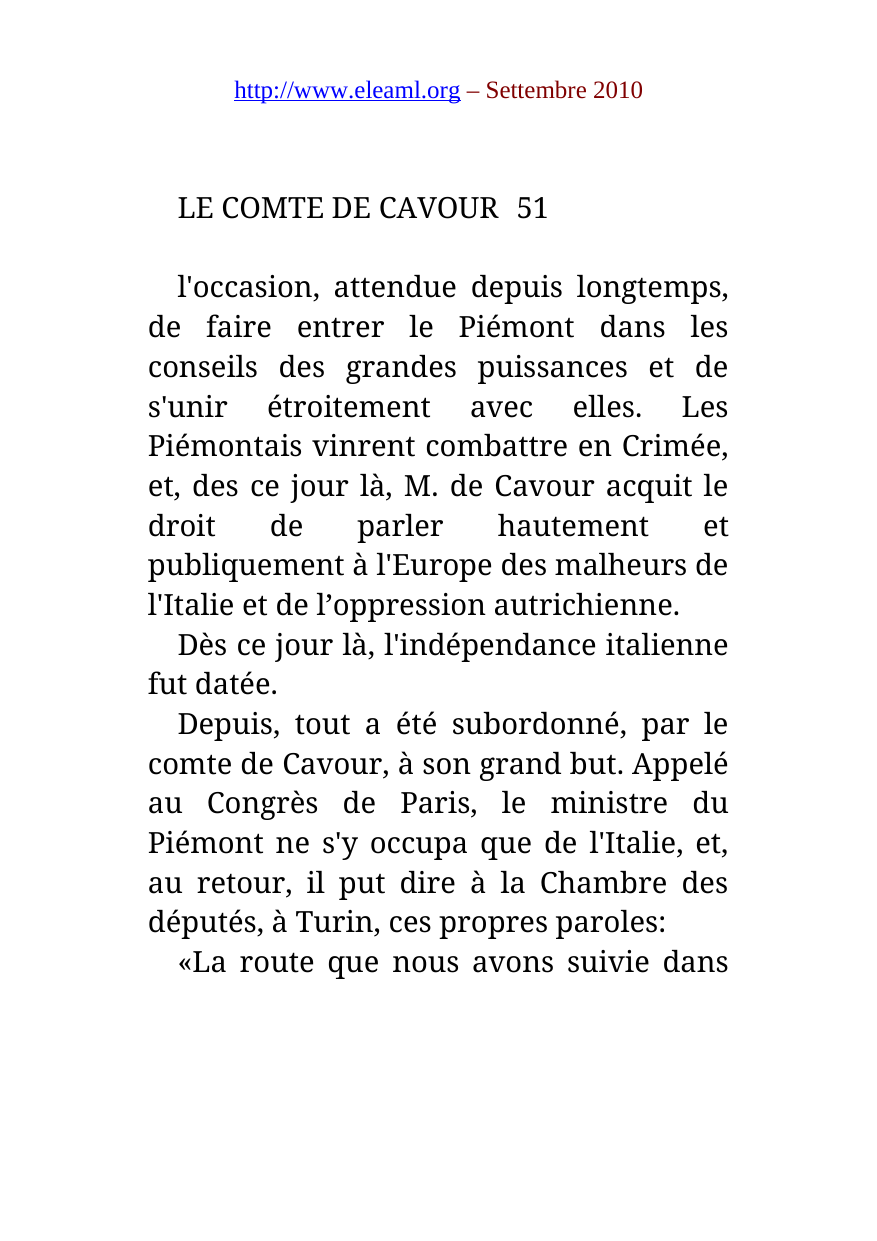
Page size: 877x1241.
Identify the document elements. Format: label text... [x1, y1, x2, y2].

text LE COMTE DE CAVOUR 51 [148, 187, 729, 227]
text Dès ce jour là, l'indépendance italienne fut datée. [148, 624, 729, 703]
text l'occasion, attendue depuis longtemps, de faire entrer le Piémont dans les conseils des grandes puissances et de s'unir étroitement avec elles. Les Piémontais vinrent combattre en Crimée, et, des ce jour là, M. de Cavour acquit le droit de parler hautement et publiquement à l'Europe des malheurs de l'Italie et de l’oppression autrichienne. [148, 267, 729, 624]
text Depuis, tout a été subordonné, par le comte de Cavour, à son grand but. Appelé au Congrès de Paris, le ministre du Piémont ne s'y occupa que de l'Italie, et, au retour, il put dire à la Chambre des députés, à Turin, ces propres paroles: [148, 703, 729, 941]
text «La route que nous avons suivie dans [148, 941, 729, 981]
